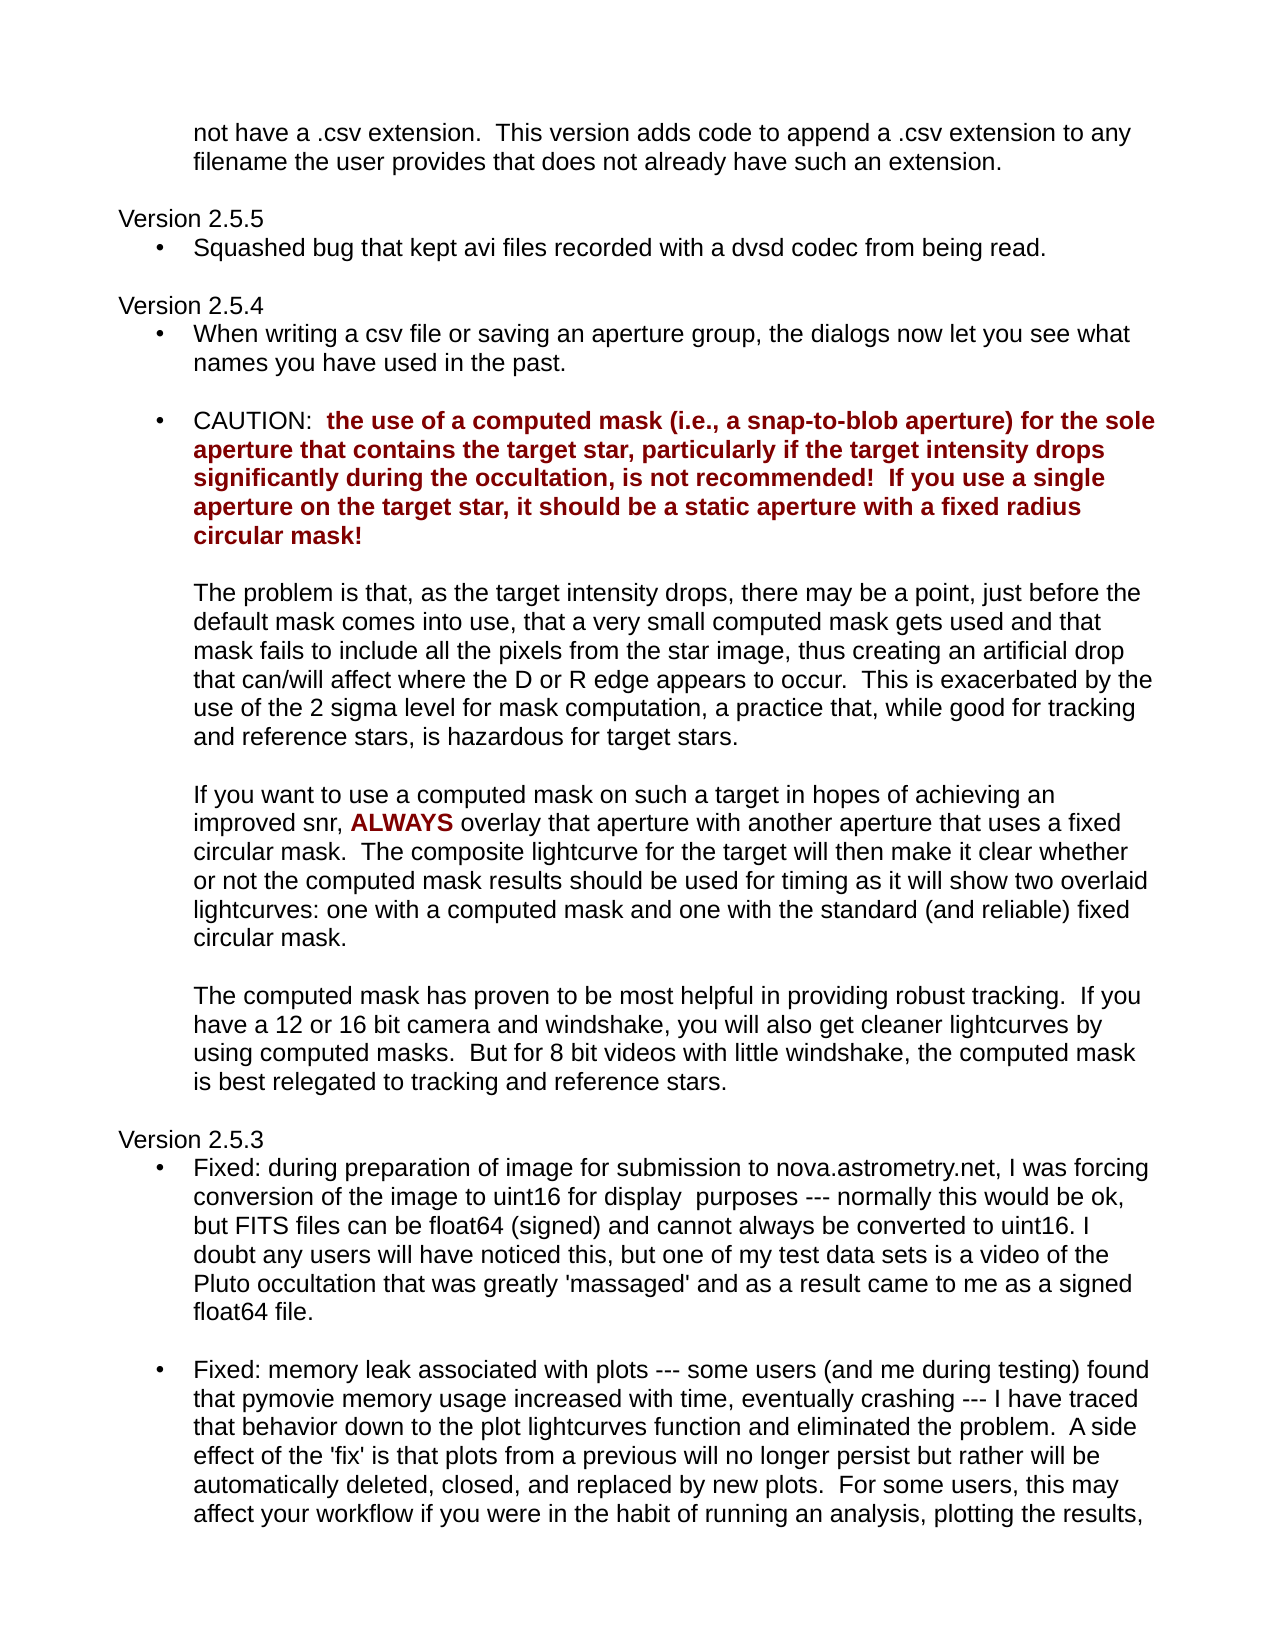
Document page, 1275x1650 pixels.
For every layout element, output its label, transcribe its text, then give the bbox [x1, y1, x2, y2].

list Squashed bug that kept avi files recorded with a dvsd codec from being read. [156, 233, 1157, 291]
list When writing a csv file or saving an aperture group, the dialogs now let you see what names you have used in the past. [156, 319, 1157, 406]
list Fixed: during preparation of image for submission to nova.astrometry.net, I was forcing conversion of the image to uint16 for display purposes --- normally this would be ok, but FITS files can be float64 (signed) and cannot always be converted to uint16. I doubt any users will have noticed this, but one of my test data sets is a video of the Pluto occultation that was greatly 'massaged' and as a result came to me as a signed float64 file. [156, 1153, 1157, 1355]
list CAUTION: the use of a computed mask (i.e., a snap-to-blob aperture) for the sole aperture that contains the target star, particularly if the target intensity drops significantly during the occultation, is not recommended! If you use a single aperture on the target star, it should be a static aperture with a fixed radius circular mask! The problem is that, as the target intensity drops, there may be a point, just before the default mask comes into use, that a very small computed mask gets used and that mask fails to include all the pixels from the star image, thus creating an artificial drop that can/will affect where the D or R edge appears to occur. This is exacerbated by the use of the 2 sigma level for mask computation, a practice that, while good for tracking and reference stars, is hazardous for target stars. If you want to use a computed mask on such a target in hopes of achieving an improved snr, ALWAYS overlay that aperture with another aperture that uses a fixed circular mask. The composite lightcurve for the target will then make it clear whether or not the computed mask results should be used for timing as it will show two overlaid lightcurves: one with a computed mask and one with the standard (and reliable) fixed circular mask. The computed mask has proven to be most helpful in providing robust tracking. If you have a 12 or 16 bit camera and windshake, you will also get cleaner lightcurves by using computed masks. But for 8 bit videos with little windshake, the computed mask is best relegated to tracking and reference stars. [156, 406, 1157, 1125]
text Version 2.5.5 [118, 204, 1157, 233]
list not have a .csv extension. This version adds code to append a .csv extension to any filename the user provides that does not already have such an extension. [156, 118, 1157, 204]
text Version 2.5.3 [118, 1125, 1157, 1153]
text Version 2.5.4 [118, 291, 1157, 319]
list Fixed: memory leak associated with plots --- some users (and me during testing) found that pymovie memory usage increased with time, eventually crashing --- I have traced that behavior down to the plot lightcurves function and eliminated the problem. A side effect of the 'fix' is that plots from a previous will no longer persist but rather will be automatically deleted, closed, and replaced by new plots. For some users, this may affect your workflow if you were in the habit of running an analysis, plotting the results, [156, 1355, 1157, 1527]
